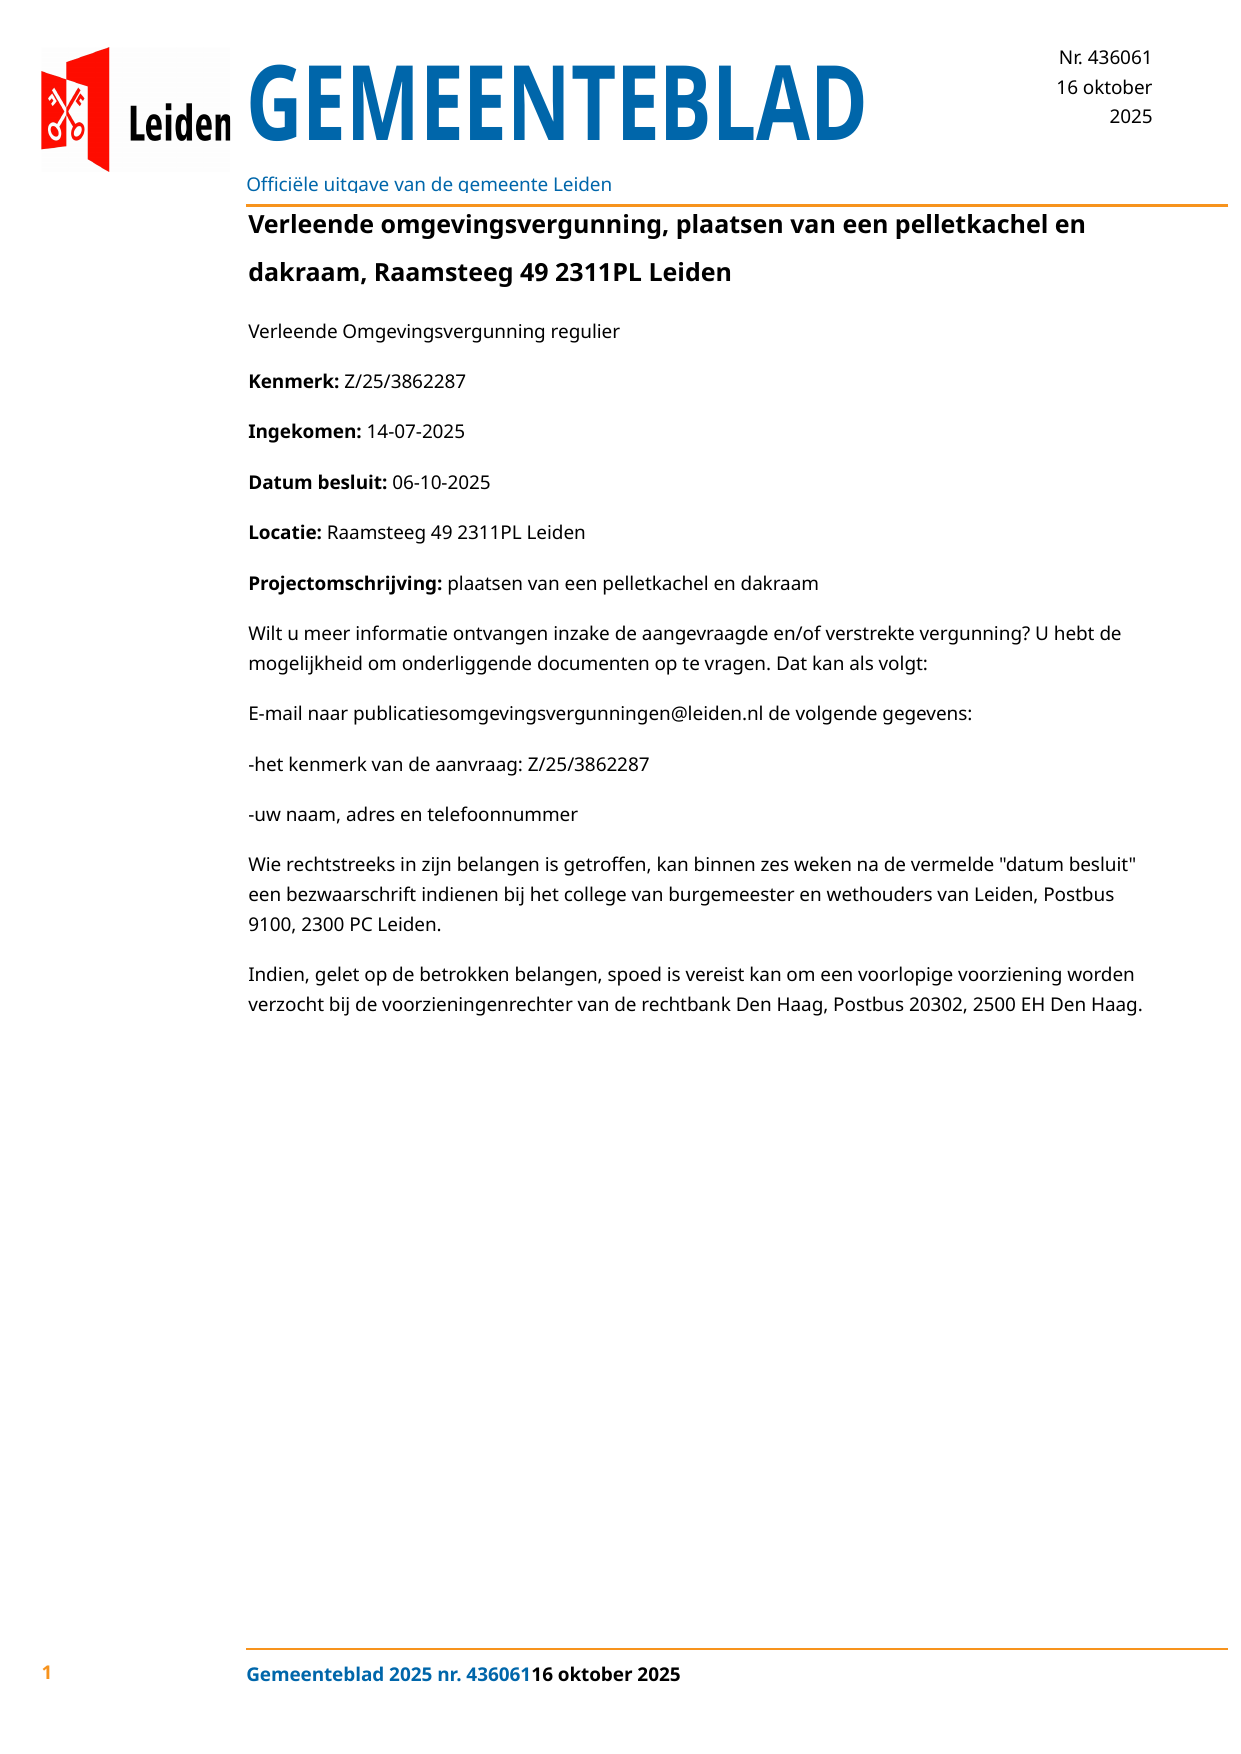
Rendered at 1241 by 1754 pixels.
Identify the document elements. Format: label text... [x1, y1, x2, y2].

text Ingekomen: 14-07-2025 [248, 419, 1152, 444]
text Verleende omgevingsvergunning, plaatsen van een pelletkachel en dakraam, Raamsteeg 49 2311PL Leiden [248, 207, 1152, 288]
text Locatie: Raamsteeg 49 2311PL Leiden [248, 519, 1152, 545]
text Wilt u meer informatie ontvangen inzake de aangevraagde en/of verstrekte vergunning? U hebt de mogelijkheid om onderliggende documenten op te vragen. Dat kan als volgt: [248, 620, 1152, 676]
text Kenmerk: Z/25/3862287 [248, 368, 1152, 394]
text Wie rechtstreeks in zijn belangen is getroffen, kan binnen zes weken na de vermelde "datum besluit" een bezwaarschrift indienen bij het college van burgemeester en wethouders van Leiden, Postbus 9100, 2300 PC Leiden. [248, 852, 1152, 937]
text -het kenmerk van de aanvraag: Z/25/3862287 [248, 751, 1152, 777]
text E-mail naar publicatiesomgevingsvergunningen@leiden.nl de volgende gegevens: [248, 700, 1152, 726]
text Indien, gelet op de betrokken belangen, spoed is vereist kan om een voorlopige voorziening worden verzocht bij de voorzieningenrechter van de rechtbank Den Haag, Postbus 20302, 2500 EH Den Haag. [248, 961, 1152, 1017]
text Verleende Omgevingsvergunning regulier [248, 318, 1152, 344]
text Datum besluit: 06-10-2025 [248, 469, 1152, 495]
picture [41, 47, 231, 172]
text -uw naam, adres en telefoonnummer [248, 801, 1152, 827]
text Projectomschrijving: plaatsen van een pelletkachel en dakraam [248, 570, 1152, 596]
